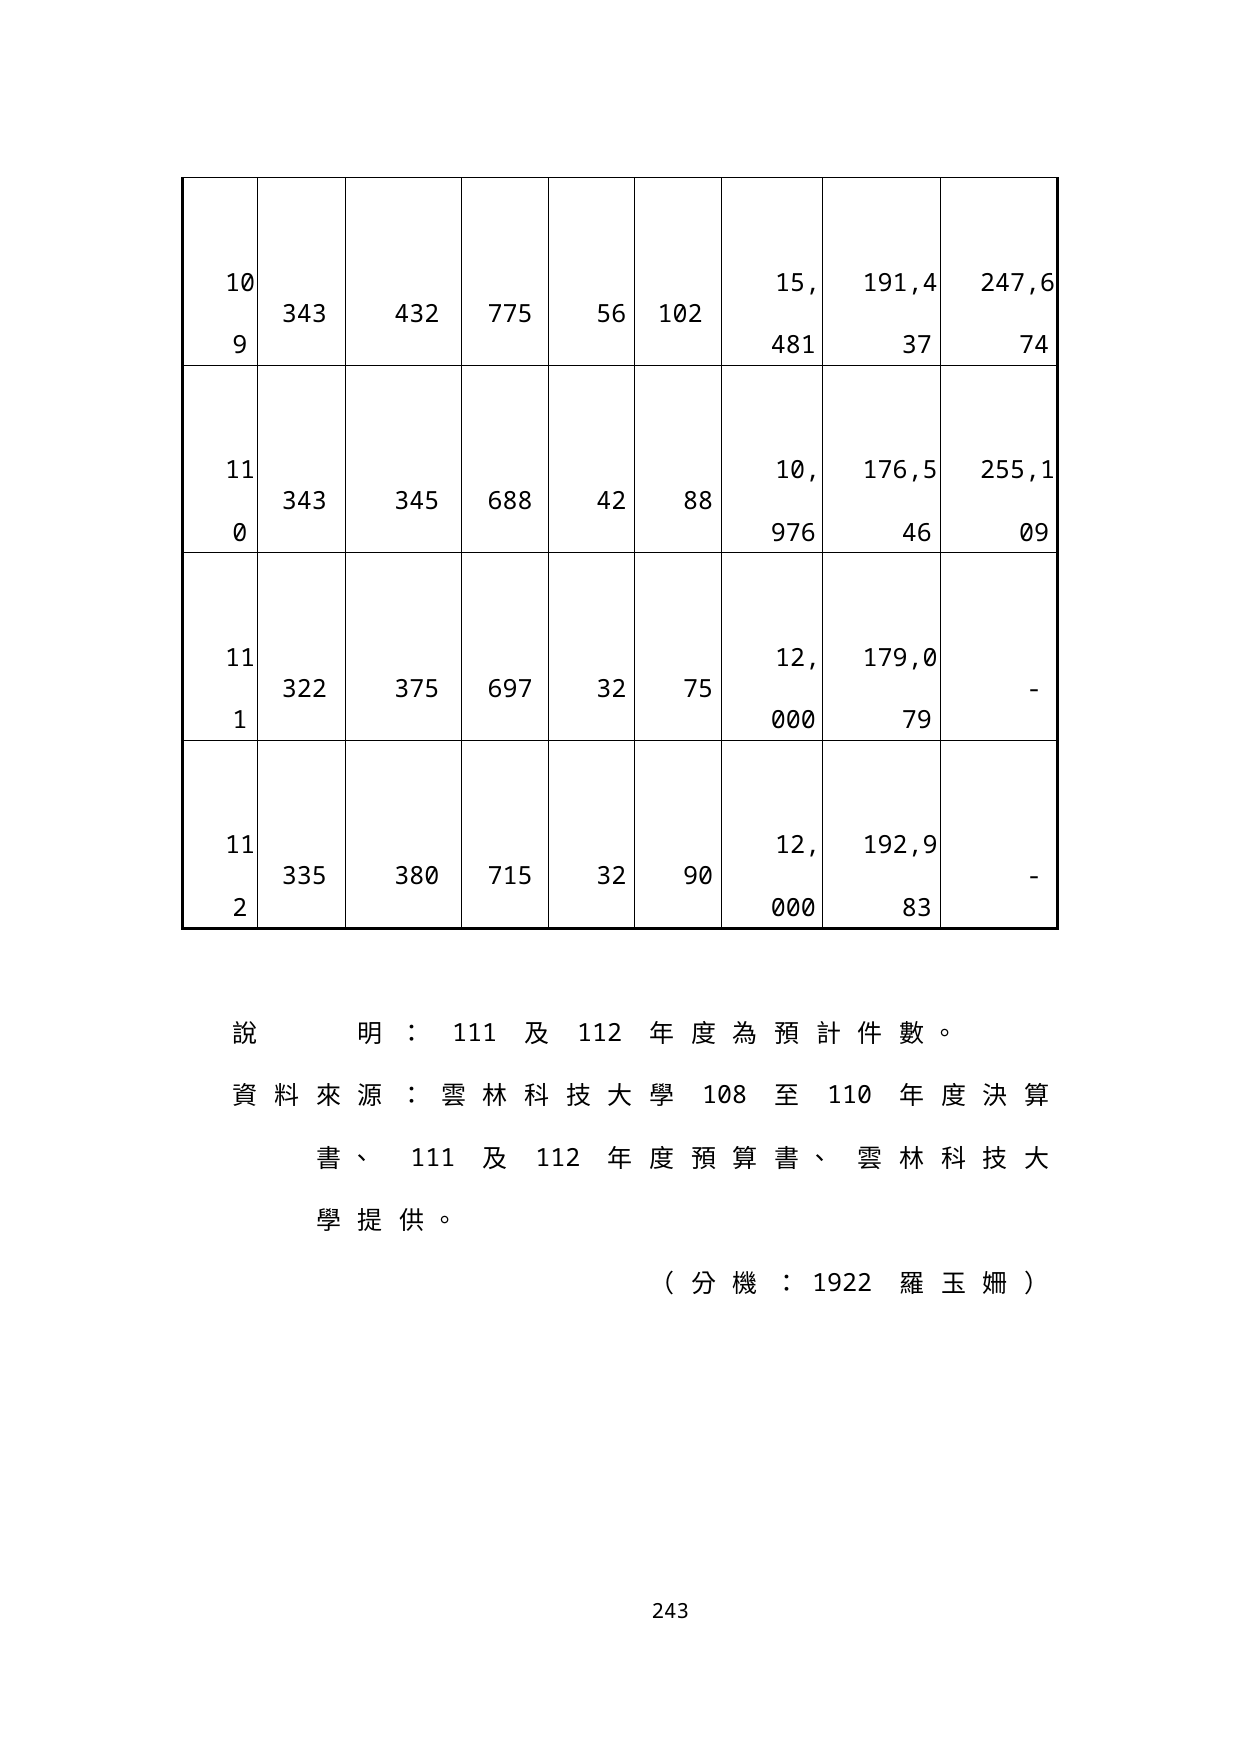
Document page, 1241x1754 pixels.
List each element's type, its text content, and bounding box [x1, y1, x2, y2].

table_cell 432 [346, 178, 461, 365]
table_cell 111 [184, 553, 257, 740]
table_cell 191,437 [823, 178, 940, 365]
table_cell 42 [549, 366, 634, 552]
text （分機：1922 羅玉姍） [242, 1240, 1058, 1302]
table_cell 32 [549, 553, 634, 740]
table_cell 90 [635, 741, 721, 927]
table_cell - [941, 741, 1056, 927]
table_cell 375 [346, 553, 461, 740]
table_cell 345 [346, 366, 461, 552]
table_cell 12,000 [722, 553, 822, 740]
table_cell 192,983 [823, 741, 940, 927]
table_cell 255,109 [941, 366, 1056, 552]
table_cell 697 [462, 553, 548, 740]
table_cell 56 [549, 178, 634, 365]
table_cell 10,976 [722, 366, 822, 552]
table_cell - [941, 553, 1056, 740]
table_cell 335 [258, 741, 345, 927]
table_cell 88 [635, 366, 721, 552]
table_cell 688 [462, 366, 548, 552]
table_cell 75 [635, 553, 721, 740]
table_cell 179,079 [823, 553, 940, 740]
table_cell 247,674 [941, 178, 1056, 365]
table_cell 343 [258, 178, 345, 365]
table_cell 110 [184, 366, 257, 552]
table_cell 343 [258, 366, 345, 552]
table_cell 102 [635, 178, 721, 365]
text 資料來源：雲林科技大學108至110年度決算書、111及112年度預算書、雲林科技大學提供。 [187, 1052, 1058, 1240]
table_cell 176,546 [823, 366, 940, 552]
table_cell 109 [184, 178, 257, 365]
table_cell 15,481 [722, 178, 822, 365]
table_cell 380 [346, 741, 461, 927]
table_cell 112 [184, 741, 257, 927]
table_cell 322 [258, 553, 345, 740]
table_cell 775 [462, 178, 548, 365]
table_cell 715 [462, 741, 548, 927]
table_cell 12,000 [722, 741, 822, 927]
table_cell 32 [549, 741, 634, 927]
text 說 明：111及112年度為預計件數。 [187, 990, 1058, 1052]
